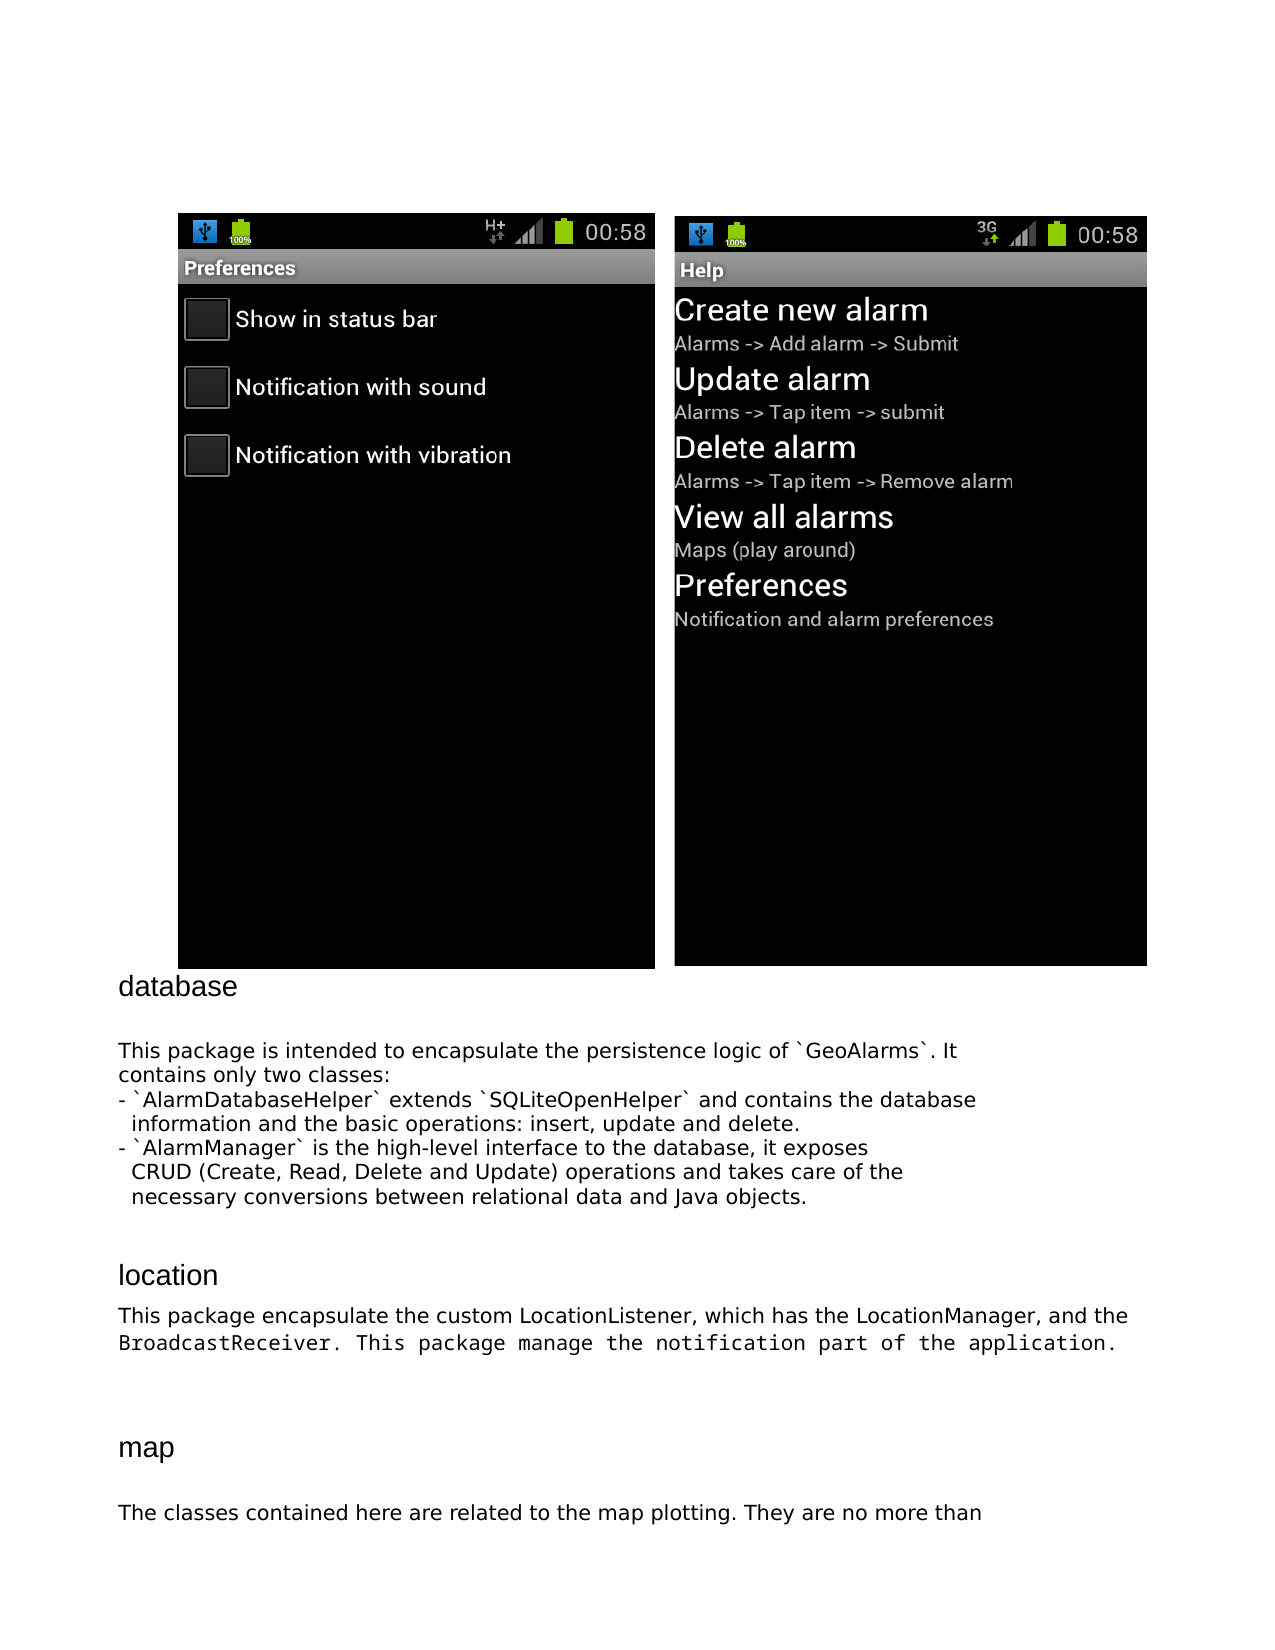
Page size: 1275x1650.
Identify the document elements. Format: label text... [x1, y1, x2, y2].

text This package encapsulate the custom LocationListener, which has the LocationManager, and the BroadcastReceiver. This package manage the notification part of the application. [118, 1304, 1157, 1357]
text contains only two classes: [118, 1063, 1157, 1088]
text The classes contained here are related to the map plotting. They are no more than [118, 1501, 1157, 1525]
subtitle database [118, 969, 1157, 1002]
picture [674, 216, 1147, 966]
subtitle location [118, 1258, 1157, 1292]
text - `AlarmManager` is the high-level interface to the database, it exposes [118, 1136, 1157, 1160]
text necessary conversions between relational data and Java objects. [118, 1185, 1157, 1209]
picture [178, 213, 655, 969]
text CRUD (Create, Read, Delete and Update) operations and takes care of the [118, 1160, 1157, 1185]
text This package is intended to encapsulate the persistence logic of `GeoAlarms`. It [118, 1039, 1157, 1063]
text information and the basic operations: insert, update and delete. [118, 1112, 1157, 1136]
subtitle map [118, 1431, 1157, 1464]
text - `AlarmDatabaseHelper` extends `SQLiteOpenHelper` and contains the database [118, 1088, 1157, 1112]
